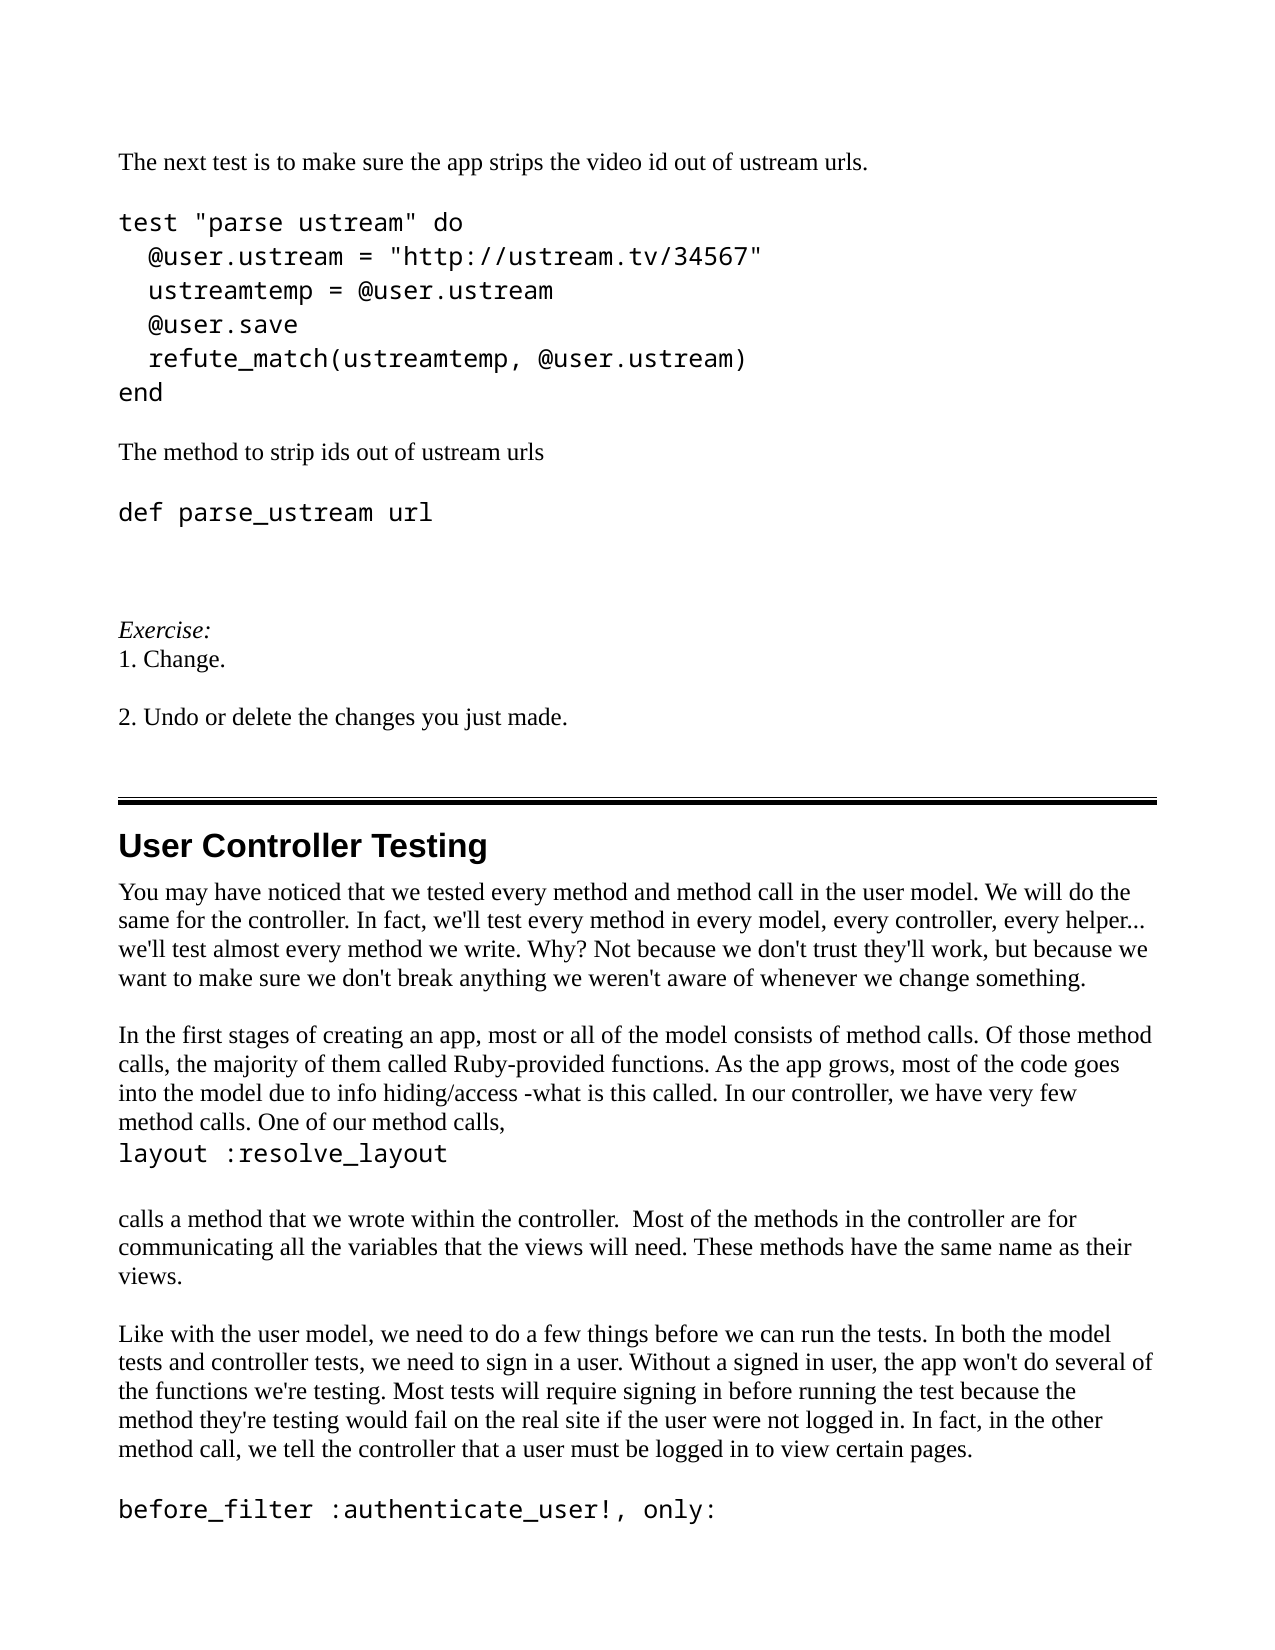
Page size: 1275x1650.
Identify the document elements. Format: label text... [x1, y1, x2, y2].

text calls a method that we wrote within the controller. Most of the methods in the controller are for communicating all the variables that the views will need. These methods have the same name as their views. [118, 1204, 1157, 1290]
text end [118, 375, 1157, 409]
text In the first stages of creating an app, most or all of the model consists of method calls. Of those method calls, the majority of them called Ruby-provided functions. As the app grows, most of the code goes into the model due to info hiding/access -what is this called. In our controller, we have very few method calls. One of our method calls, [118, 1021, 1157, 1136]
text before_filter :authenticate_user!, only: [118, 1491, 1157, 1525]
text 2. Undo or delete the changes you just made. [118, 702, 1157, 730]
text layout :resolve_layout [118, 1136, 1157, 1170]
text ustreamtemp = @user.ustream [118, 272, 1157, 307]
text 1. Change. [118, 644, 1157, 673]
text The method to strip ids out of ustream urls [118, 437, 1157, 466]
text def parse_ustream url [118, 495, 1157, 529]
text Like with the user model, we need to do a few things before we can run the tests. In both the model tests and controller tests, we need to sign in a user. Without a signed in user, the app won't do several of the functions we're testing. Most tests will require signing in before running the test because the method they're testing would fail on the real site if the user were not logged in. In fact, in the other method call, we tell the controller that a user must be logged in to view certain pages. [118, 1319, 1157, 1462]
text test "parse ustream" do [118, 204, 1157, 238]
text The next test is to make sure the app strips the video id out of ustream urls. [118, 147, 1157, 176]
text refute_match(ustreamtemp, @user.ustream) [118, 341, 1157, 375]
text Exercise: [118, 615, 1157, 644]
text @user.ustream = "http://ustream.tv/34567" [118, 238, 1157, 272]
text @user.save [118, 307, 1157, 341]
text You may have noticed that we tested every method and method call in the user model. We will do the same for the controller. In fact, we'll test every method in every model, every controller, every helper... we'll test almost every method we write. Why? Not because we don't trust they'll work, but because we want to make sure we don't break anything we weren't aware of whenever we change something. [118, 877, 1157, 992]
subtitle User Controller Testing [118, 826, 1157, 864]
